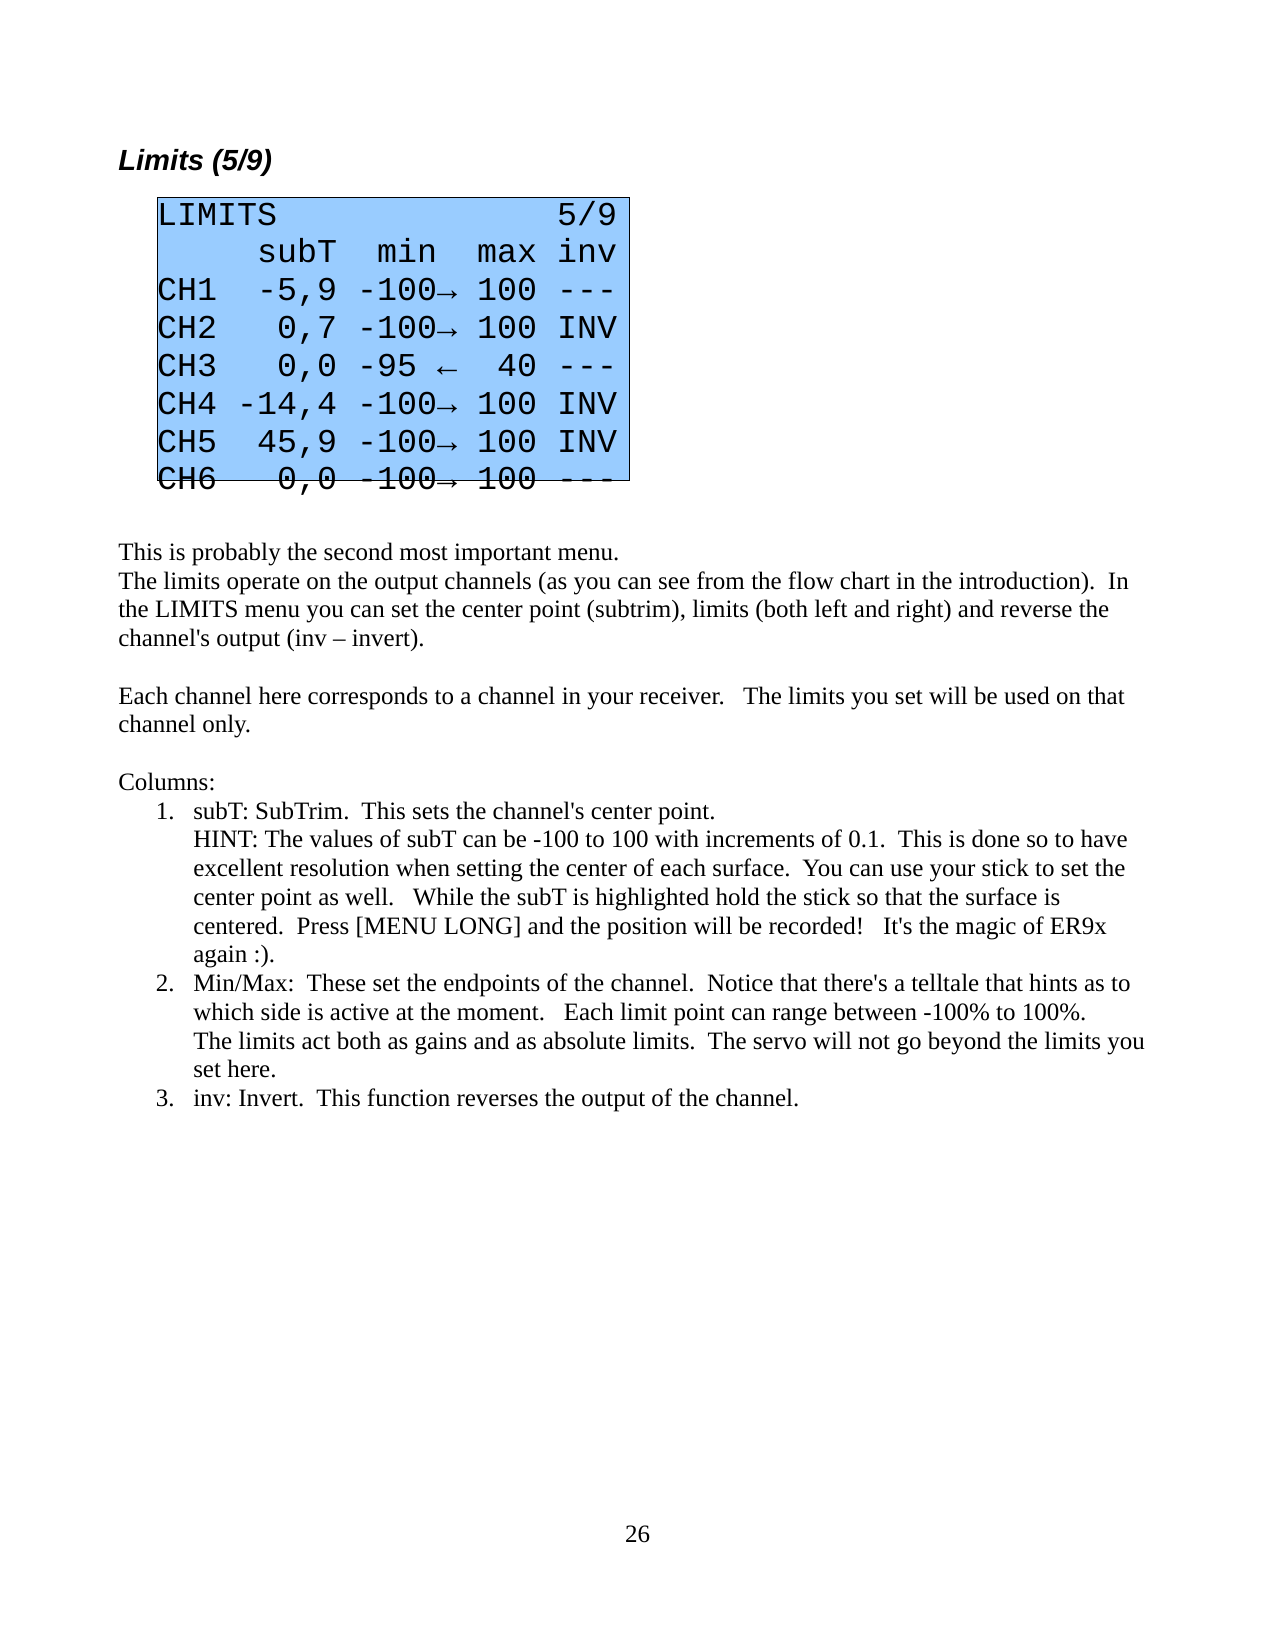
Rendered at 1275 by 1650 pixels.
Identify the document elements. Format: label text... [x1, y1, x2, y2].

text Columns: [118, 767, 1157, 796]
list inv: Invert. This function reverses the output of the channel. [156, 1083, 1157, 1112]
list Min/Max: These set the endpoints of the channel. Notice that there's a telltale that hints as to which side is active at the moment. Each limit point can range between -100% to 100%. The limits act both as gains and as absolute limits. The servo will not go beyond the limits you set here. [156, 968, 1157, 1083]
list subT: SubTrim. This sets the channel's center point. HINT: The values of subT can be -100 to 100 with increments of 0.1. This is done so to have excellent resolution when setting the center of each surface. You can use your stick to set the center point as well. While the subT is highlighted hold the stick so that the surface is centered. Press [MENU LONG] and the position will be recorded! It's the magic of ER9x again :). [156, 796, 1157, 968]
subtitle Limits (5/9) [118, 143, 1157, 177]
text The limits operate on the output channels (as you can see from the flow chart in the introduction). In the LIMITS menu you can set the center point (subtrim), limits (both left and right) and reverse the channel's output (inv – invert). [118, 566, 1157, 652]
text Each channel here corresponds to a channel in your receiver. The limits you set will be used on that channel only. [118, 681, 1157, 738]
text This is probably the second most important menu. [118, 537, 1157, 566]
